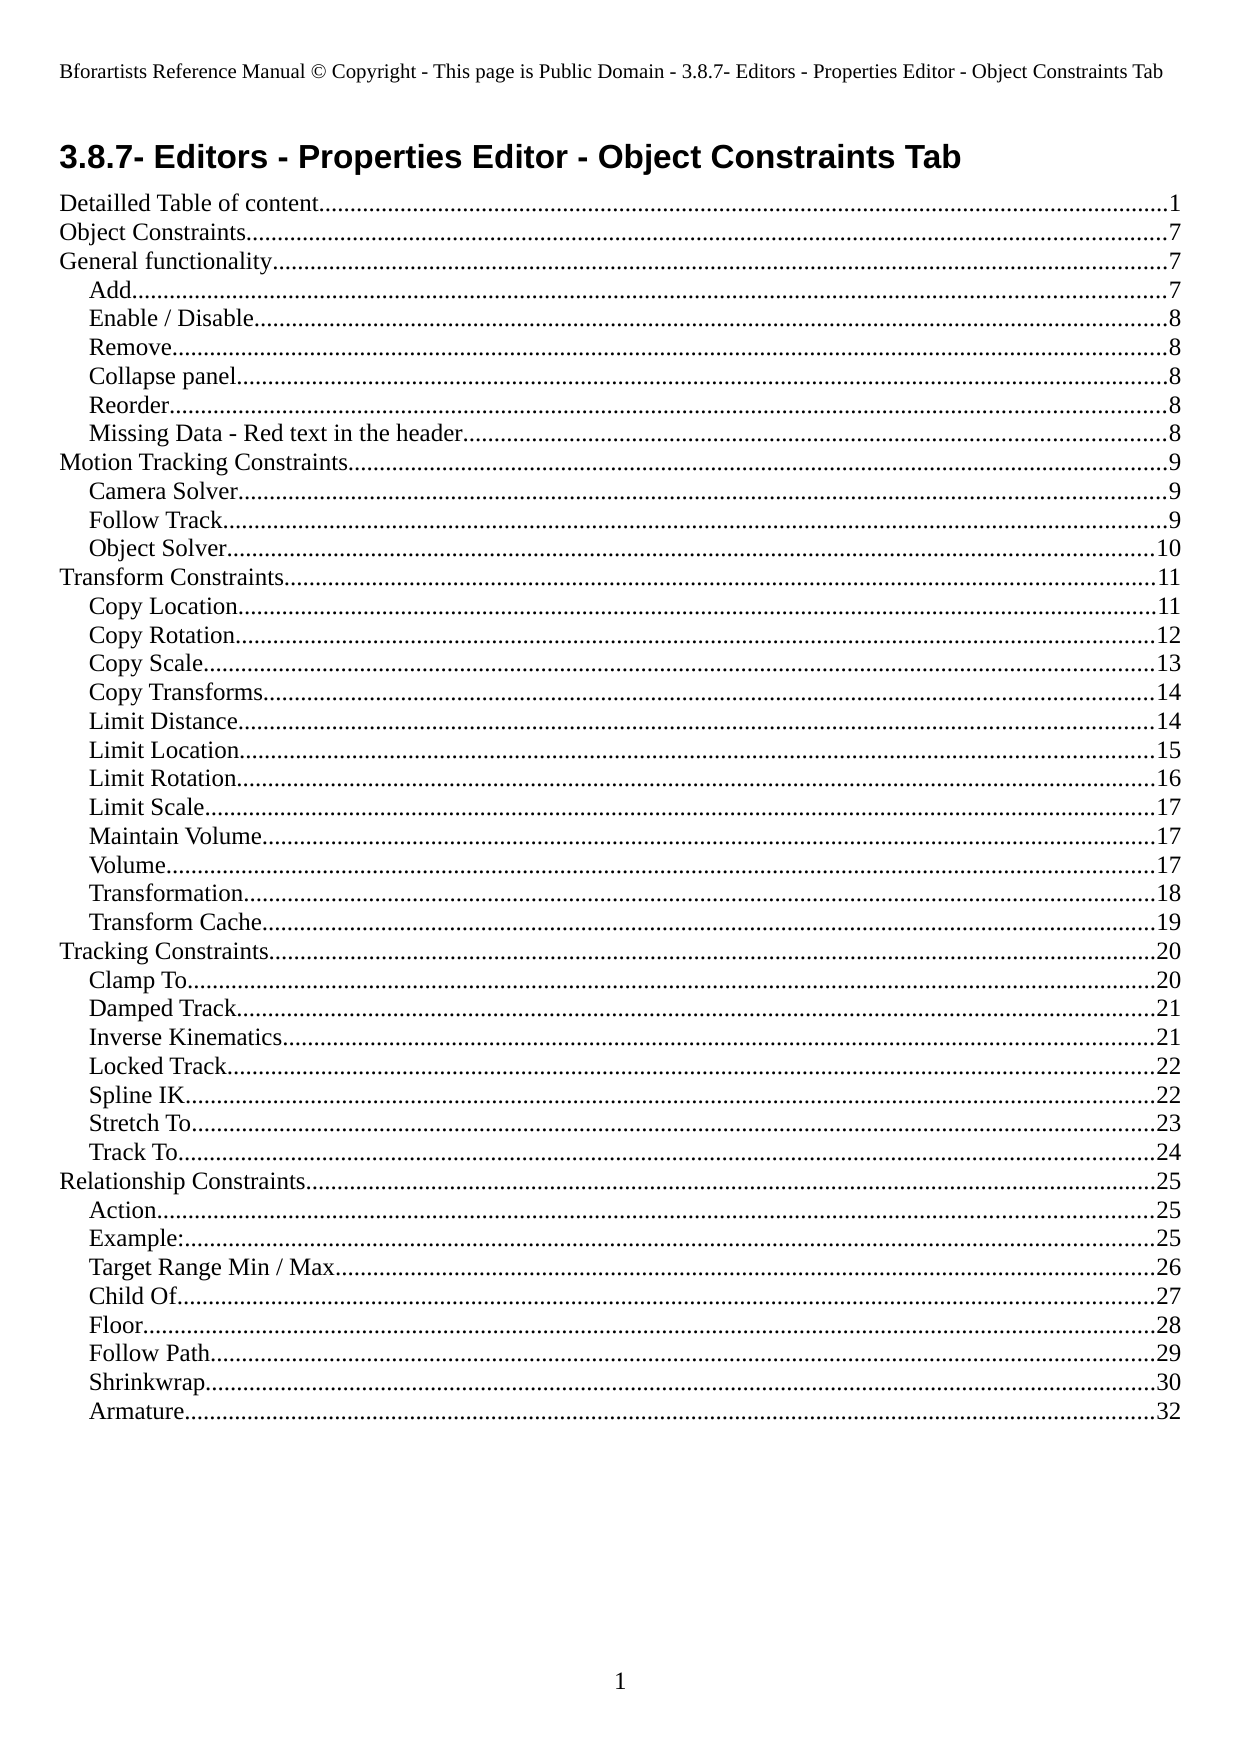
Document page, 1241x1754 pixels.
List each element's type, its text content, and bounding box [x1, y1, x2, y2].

text Motion Tracking Constraints 9 [59, 447, 1181, 476]
text Missing Data - Red text in the header 8 [88, 418, 1181, 447]
text Enable / Disable 8 [88, 303, 1181, 332]
text Track To 24 [88, 1137, 1181, 1166]
text Copy Scale 13 [88, 648, 1181, 677]
text Tracking Constraints 20 [59, 936, 1181, 965]
text Copy Rotation 12 [88, 620, 1181, 648]
text Relationship Constraints 25 [59, 1166, 1181, 1195]
text General functionality 7 [59, 246, 1181, 275]
text Inverse Kinematics 21 [88, 1022, 1181, 1051]
text Clamp To 20 [88, 965, 1181, 993]
text Reorder 8 [88, 390, 1181, 418]
text Add 7 [88, 275, 1181, 303]
text Transformation 18 [88, 878, 1181, 907]
text Armature 32 [88, 1396, 1181, 1425]
text Object Constraints 7 [59, 217, 1181, 246]
text Child Of 27 [88, 1281, 1181, 1310]
text Copy Transforms 14 [88, 677, 1181, 706]
text Maintain Volume 17 [88, 821, 1181, 850]
text Floor 28 [88, 1310, 1181, 1338]
text Follow Path 29 [88, 1338, 1181, 1367]
text Limit Rotation 16 [88, 763, 1181, 792]
text Limit Scale 17 [88, 792, 1181, 821]
text Copy Location 11 [88, 591, 1181, 620]
text Shrinkwrap 30 [88, 1367, 1181, 1396]
text Spline IK 22 [88, 1080, 1181, 1108]
text Target Range Min / Max 26 [88, 1252, 1181, 1281]
text Stretch To 23 [88, 1108, 1181, 1137]
text Collapse panel 8 [88, 361, 1181, 390]
text Transform Cache 19 [88, 907, 1181, 936]
text Action 25 [88, 1195, 1181, 1223]
text Limit Distance 14 [88, 706, 1181, 735]
text Follow Track 9 [88, 505, 1181, 533]
text Limit Location 15 [88, 735, 1181, 763]
text Locked Track 22 [88, 1051, 1181, 1080]
text Camera Solver 9 [88, 476, 1181, 505]
text Remove 8 [88, 332, 1181, 361]
subtitle 3.8.7- Editors - Properties Editor - Object Constraints Tab [59, 138, 1181, 176]
text Detailled Table of content 1 [59, 188, 1181, 217]
text Transform Constraints 11 [59, 562, 1181, 591]
text Damped Track 21 [88, 993, 1181, 1022]
text Volume 17 [88, 850, 1181, 878]
text Example: 25 [88, 1223, 1181, 1252]
text Object Solver 10 [88, 533, 1181, 562]
